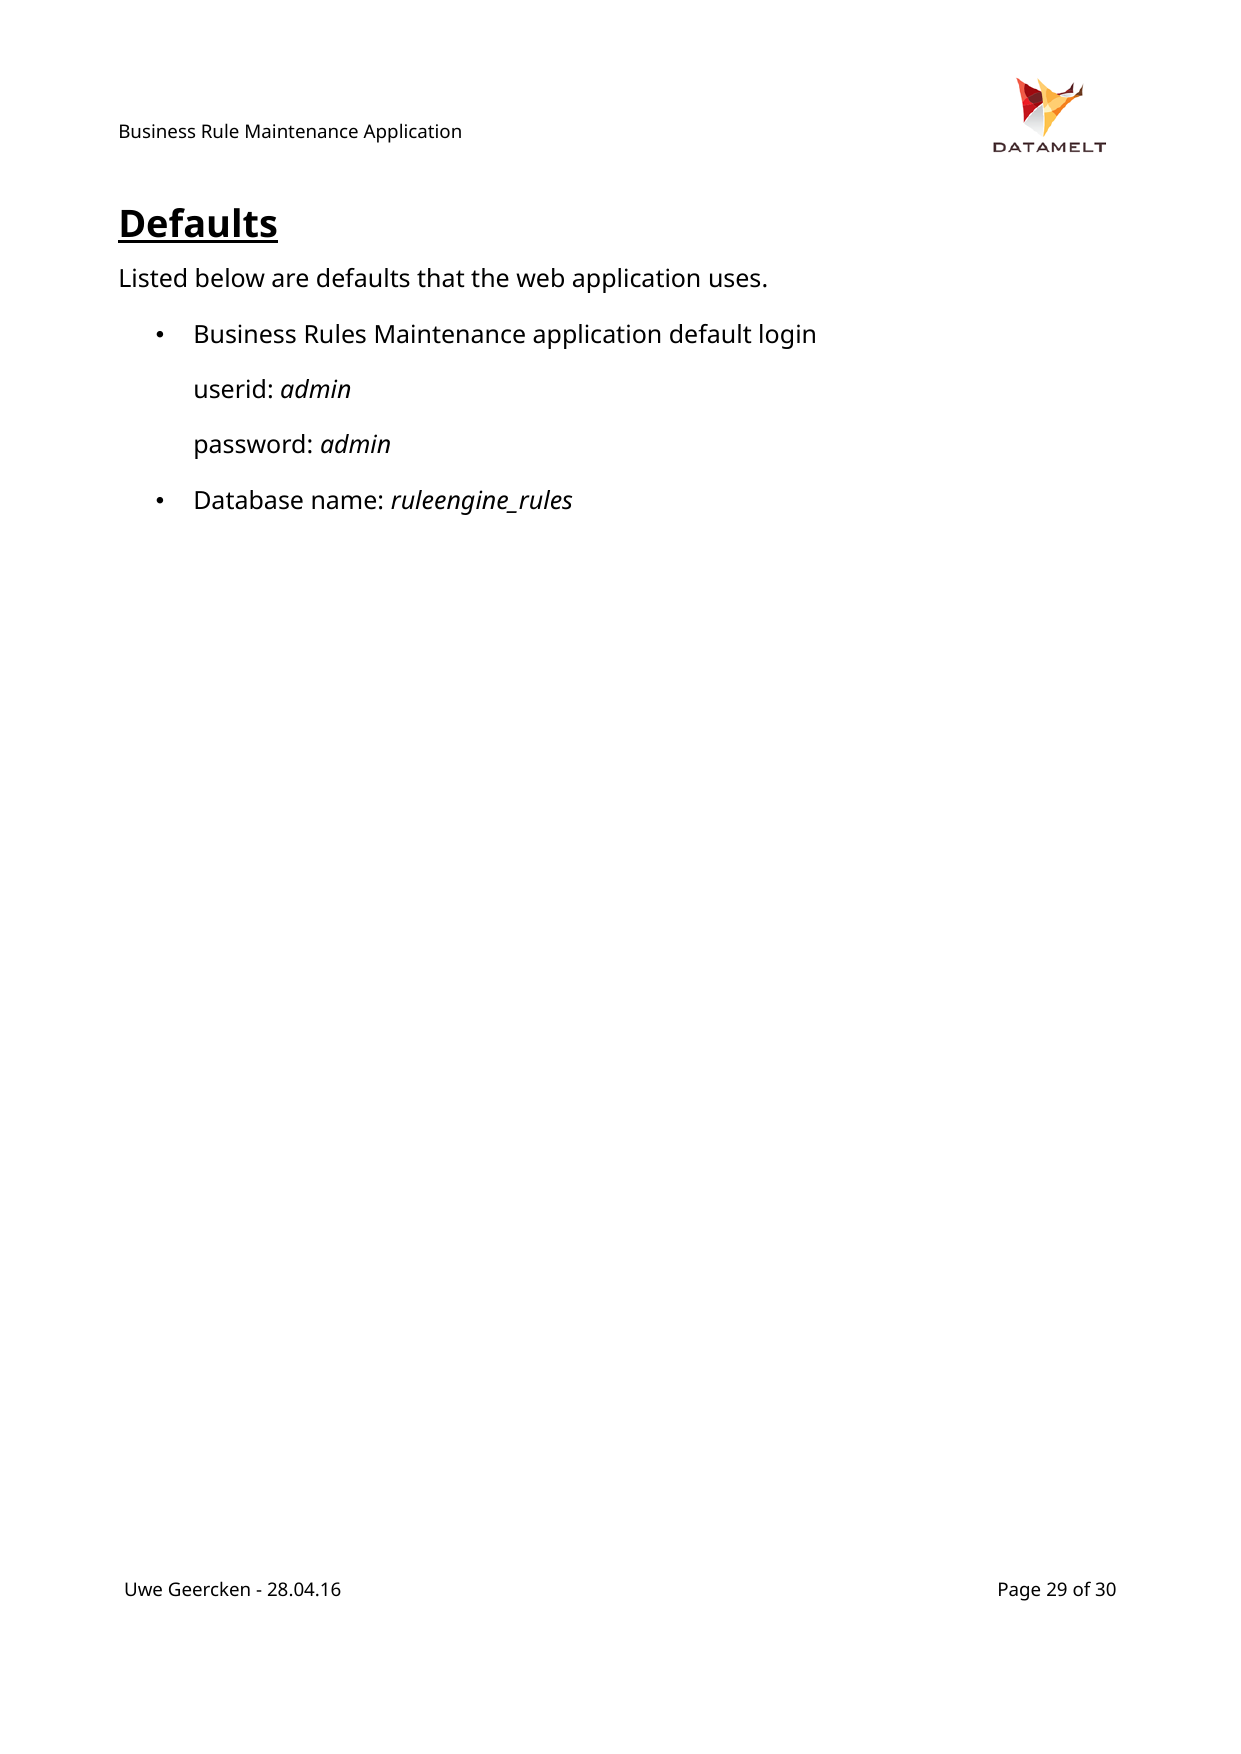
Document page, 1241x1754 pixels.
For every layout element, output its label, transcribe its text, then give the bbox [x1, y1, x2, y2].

list password: admin [156, 427, 1122, 461]
list userid: admin [156, 372, 1122, 406]
list Business Rules Maintenance application default login [156, 316, 1122, 350]
picture [992, 69, 1107, 160]
text Listed below are defaults that the web application uses. [118, 261, 1122, 295]
subtitle Defaults [118, 197, 1122, 248]
list Database name: ruleengine_rules [156, 482, 1122, 517]
